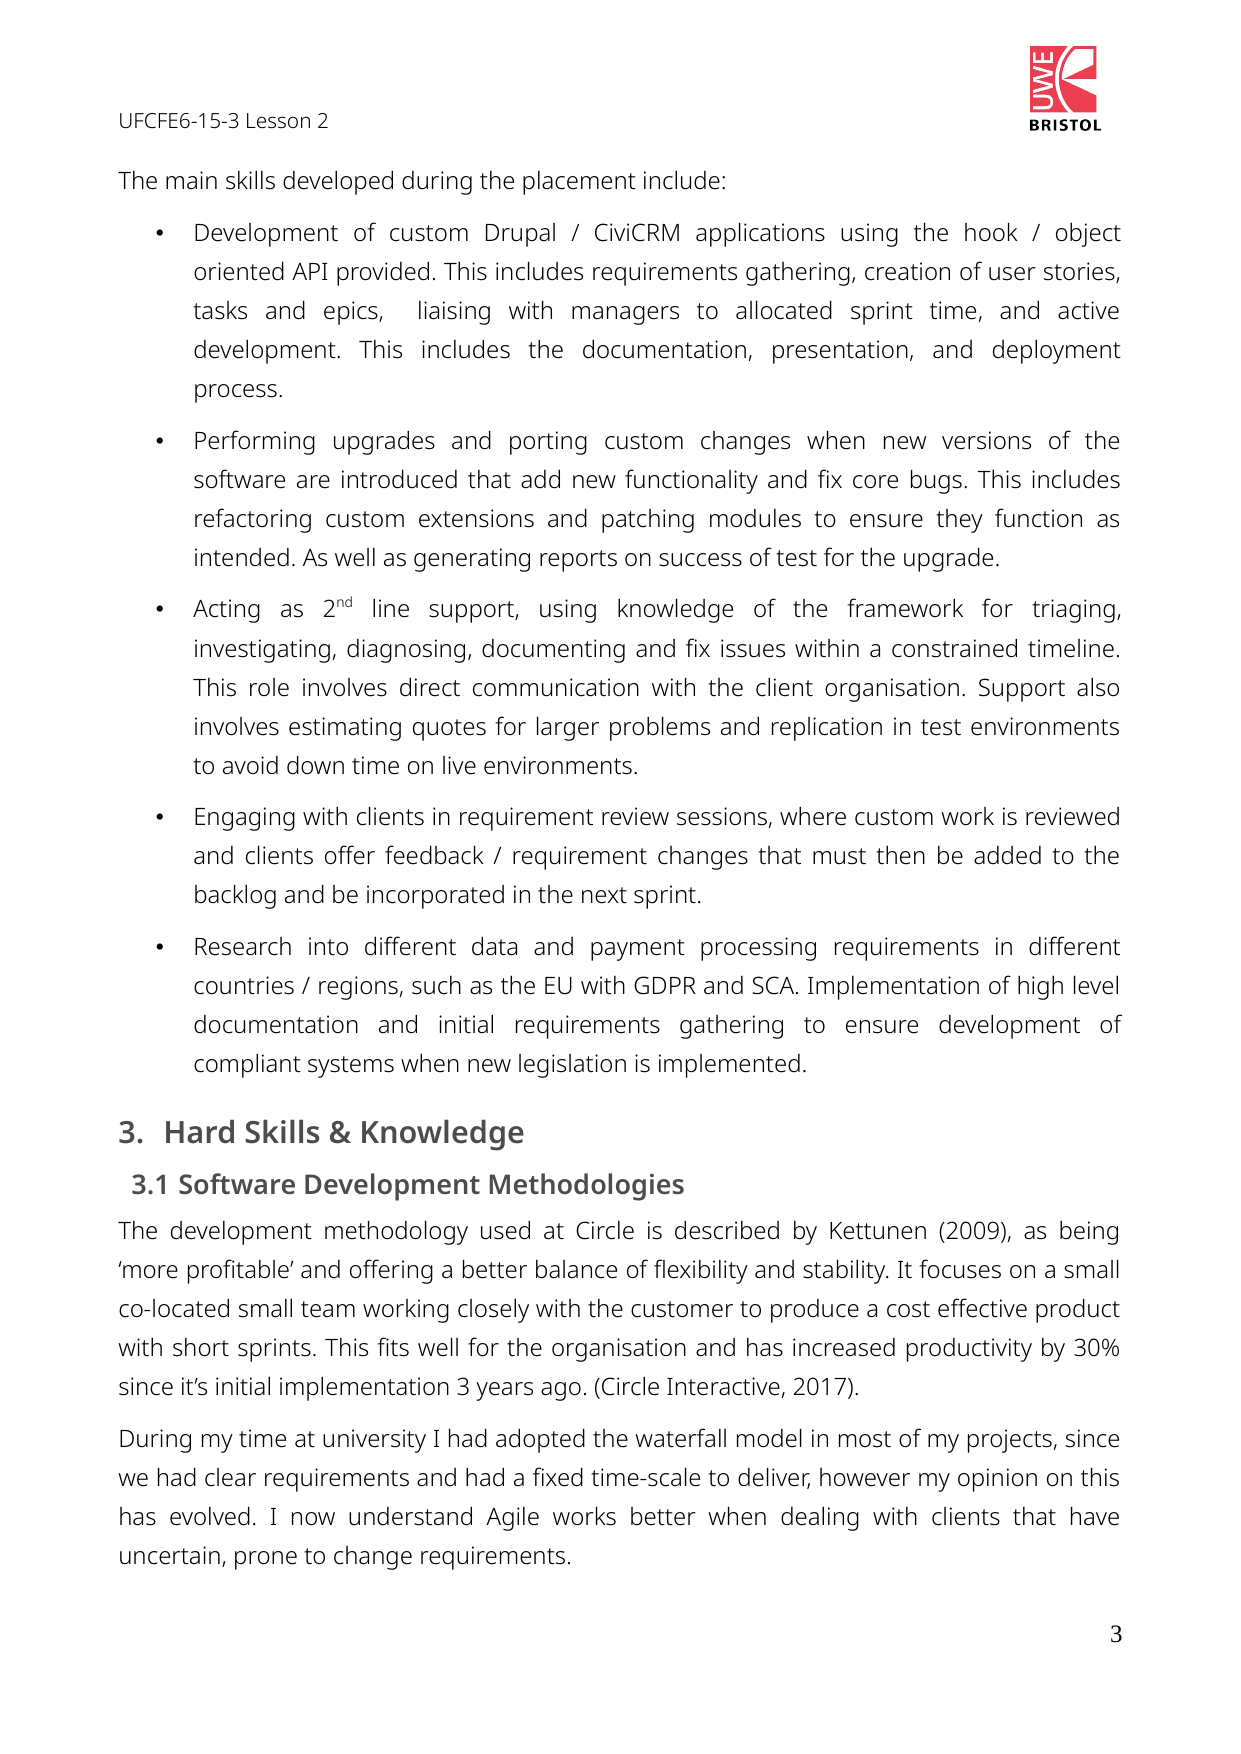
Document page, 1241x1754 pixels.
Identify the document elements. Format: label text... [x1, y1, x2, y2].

text The development methodology used at Circle is described by Kettunen (2009), as being ‘more profitable’ and offering a better balance of flexibility and stability. It focuses on a small co-located small team working closely with the customer to produce a cost effective product with short sprints. This fits well for the organisation and has increased productivity by 30% since it’s initial implementation 3 years ago. (Circle Interactive, 2017). [118, 1214, 1122, 1403]
list Development of custom Drupal / CiviCRM applications using the hook / object oriented API provided. This includes requirements gathering, creation of user stories, tasks and epics, liaising with managers to allocated sprint time, and active development. This includes the documentation, presentation, and deployment process. [156, 216, 1122, 404]
subtitle Hard Skills & Knowledge [118, 1111, 1122, 1153]
list Performing upgrades and porting custom changes when new versions of the software are introduced that add new functionality and fix core bugs. This includes refactoring custom extensions and patching modules to ensure they function as intended. As well as generating reports on success of test for the upgrade. [156, 423, 1122, 573]
list Engaging with clients in requirement review sessions, where custom work is reviewed and clients offer feedback / requirement changes that must then be added to the backlog and be incorporated in the next sprint. [156, 800, 1122, 911]
list Acting as 2nd line support, using knowledge of the framework for triaging, investigating, diagnosing, documenting and fix issues within a constrained timeline. This role involves direct communication with the client organisation. Support also involves estimating quotes for larger problems and replication in test environments to avoid down time on live environments. [156, 592, 1122, 781]
list Research into different data and payment processing requirements in different countries / regions, such as the EU with GDPR and SCA. Implementation of high level documentation and initial requirements gathering to ensure development of compliant systems when new legislation is implemented. [156, 930, 1122, 1079]
picture [1012, 35, 1119, 141]
text During my time at university I had adopted the waterfall model in most of my projects, since we had clear requirements and had a fixed time-scale to deliver, however my opinion on this has evolved. I now understand Agile works better when dealing with clients that have uncertain, prone to change requirements. [118, 1422, 1122, 1572]
subtitle Software Development Methodologies [124, 1165, 1122, 1202]
text The main skills developed during the placement include: [118, 164, 1122, 197]
